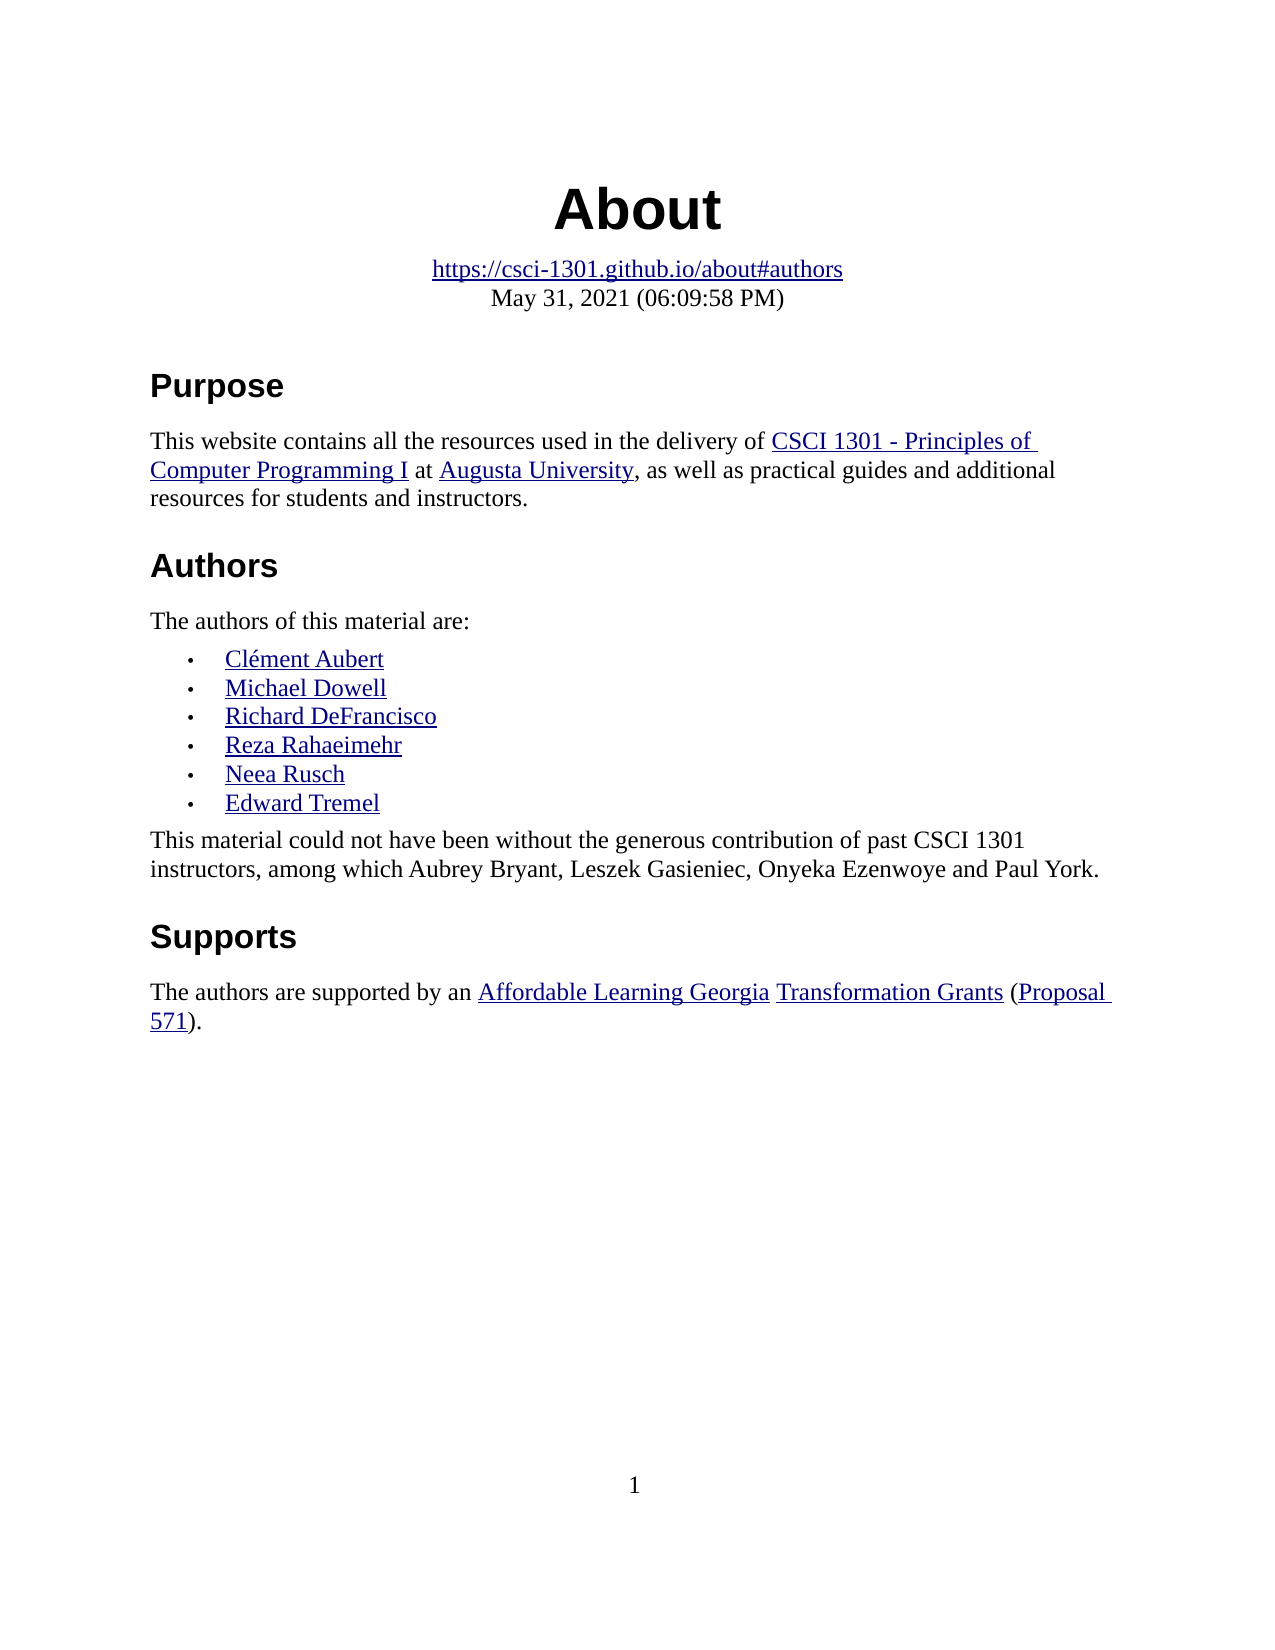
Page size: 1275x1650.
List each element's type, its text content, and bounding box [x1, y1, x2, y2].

text May 31, 2021 (06:09:58 PM) [150, 283, 1125, 312]
title About [150, 175, 1125, 242]
list Clément Aubert [187, 644, 1125, 673]
list Edward Tremel [187, 788, 1125, 816]
list Neea Rusch [187, 759, 1125, 788]
subtitle Authors [150, 546, 1125, 585]
text https://csci-1301.github.io/about#authors [150, 254, 1125, 283]
list Michael Dowell [187, 673, 1125, 701]
subtitle Purpose [150, 366, 1125, 404]
text The authors are supported by an Affordable Learning Georgia Transformation Grants (Proposal 571). [150, 977, 1125, 1034]
list Richard DeFrancisco [187, 701, 1125, 730]
text The authors of this material are: [150, 606, 1125, 635]
text This material could not have been without the generous contribution of past CSCI 1301 instructors, among which Aubrey Bryant, Leszek Gasieniec, Onyeka Ezenwoye and Paul York. [150, 825, 1125, 883]
subtitle Supports [150, 917, 1125, 956]
text This website contains all the resources used in the delivery of CSCI 1301 - Principles of Computer Programming I at Augusta University, as well as practical guides and additional resources for students and instructors. [150, 426, 1125, 512]
list Reza Rahaeimehr [187, 730, 1125, 759]
